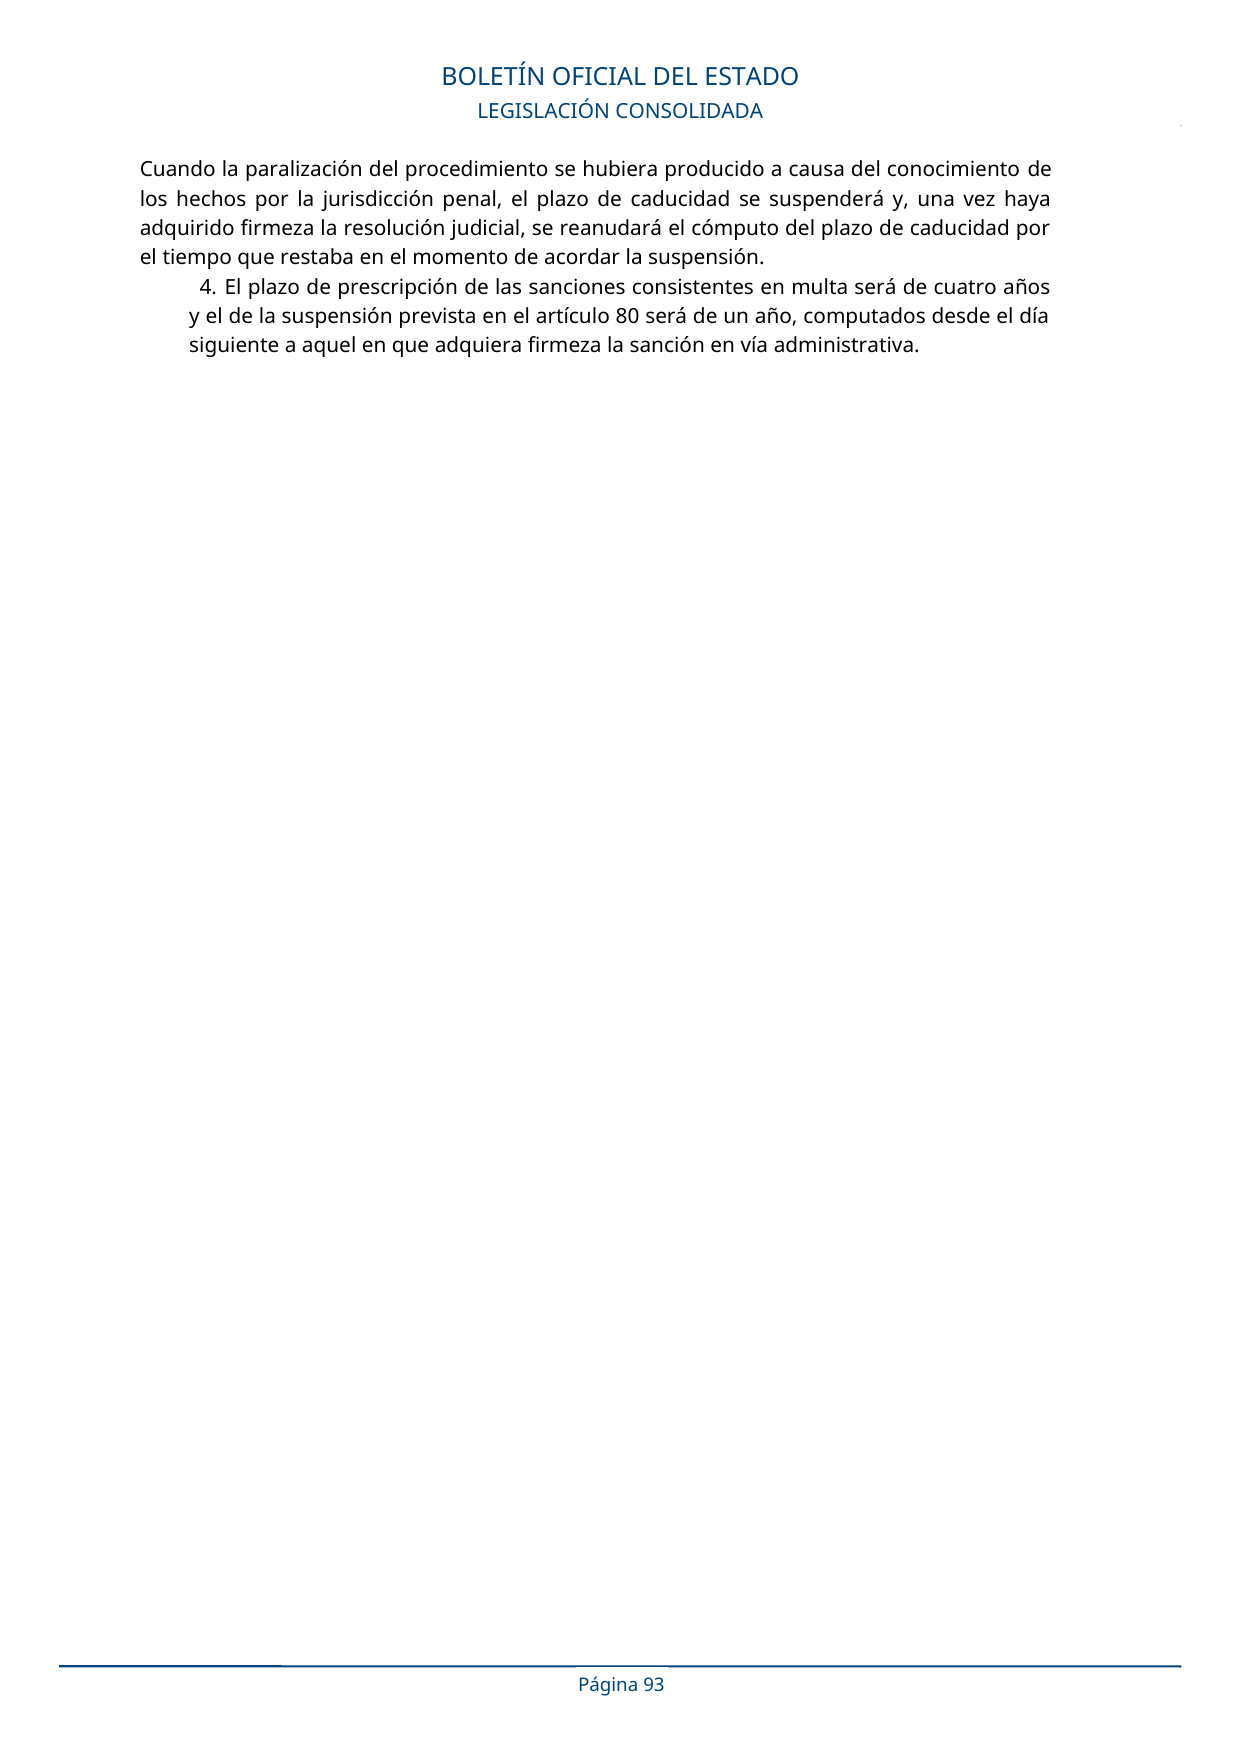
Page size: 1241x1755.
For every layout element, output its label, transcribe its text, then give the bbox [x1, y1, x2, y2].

text Cuando la paralización del procedimiento se hubiera producido a causa del conocimiento de los hechos por la jurisdicción penal, el plazo de caducidad se suspenderá y, una vez haya adquirido firmeza la resolución judicial, se reanudará el cómputo del plazo de caducidad por el tiempo que restaba en el momento de acordar la suspensión. [139, 154, 1052, 271]
list El plazo de prescripción de las sanciones consistentes en multa será de cuatro años y el de la suspensión prevista en el artículo 80 será de un año, computados desde el día siguiente a aquel en que adquiera firmeza la sanción en vía administrativa. [164, 272, 1052, 359]
